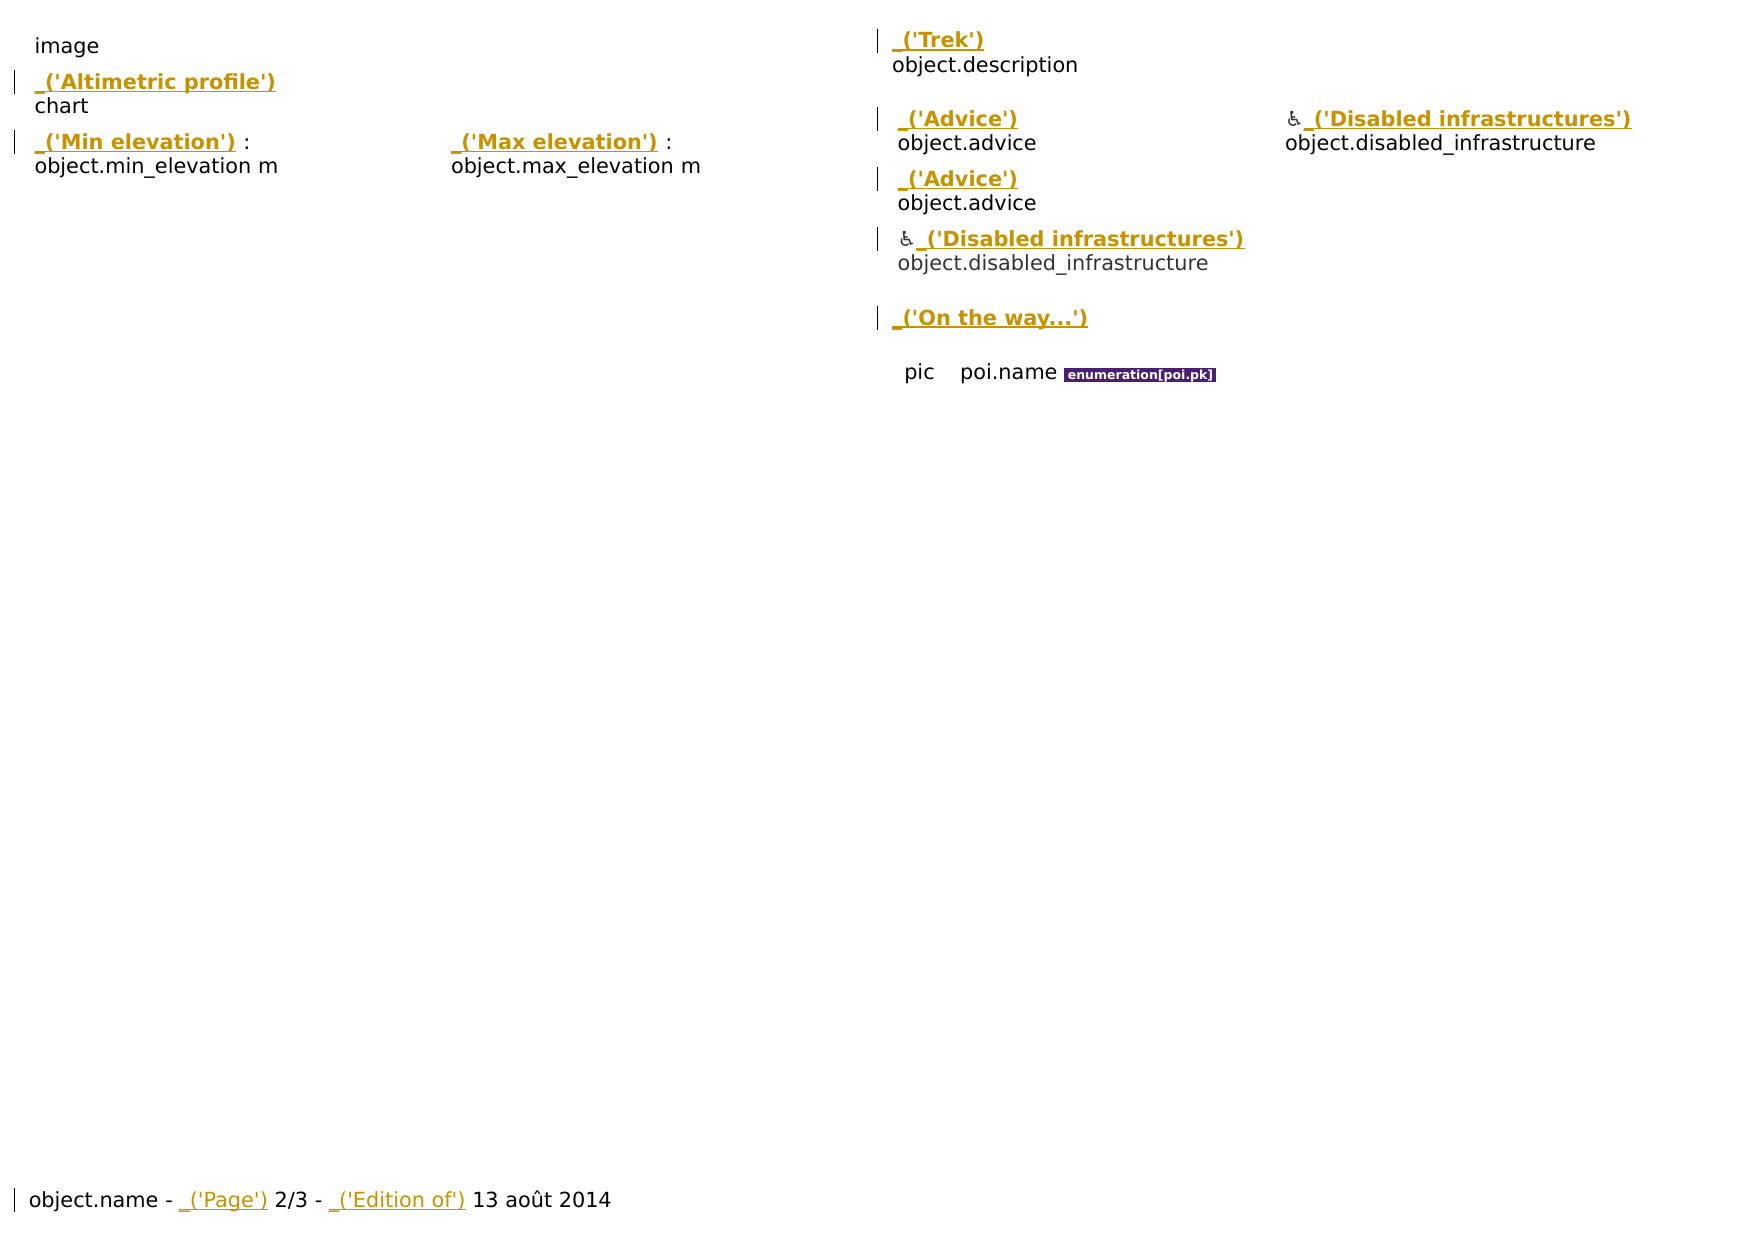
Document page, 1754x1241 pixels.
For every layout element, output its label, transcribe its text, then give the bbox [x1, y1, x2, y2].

table_cell _('Max elevation') : object.max_elevation m [445, 124, 862, 184]
text _('Trek') [892, 28, 1725, 53]
text _('On the way...') [892, 306, 1725, 330]
text object.description [892, 53, 1725, 77]
table_header poi.name 'enumeration[poi.pk]' [954, 354, 1308, 390]
table_cell _('Altimetric profile') chart [29, 64, 862, 124]
table_cell _('Min elevation') : object.min_elevation m [29, 124, 445, 184]
table_header _('Advice') object.advice [892, 161, 1725, 221]
table_cell ♿_('Disabled infrastructures') object.disabled_infrastructure [892, 221, 1725, 281]
table_header ♿_('Disabled infrastructures') object.disabled_infrastructure [1279, 101, 1725, 161]
table_header pic [892, 354, 954, 390]
table_header image [29, 29, 862, 64]
table_header _('Advice') object.advice [892, 101, 1279, 161]
